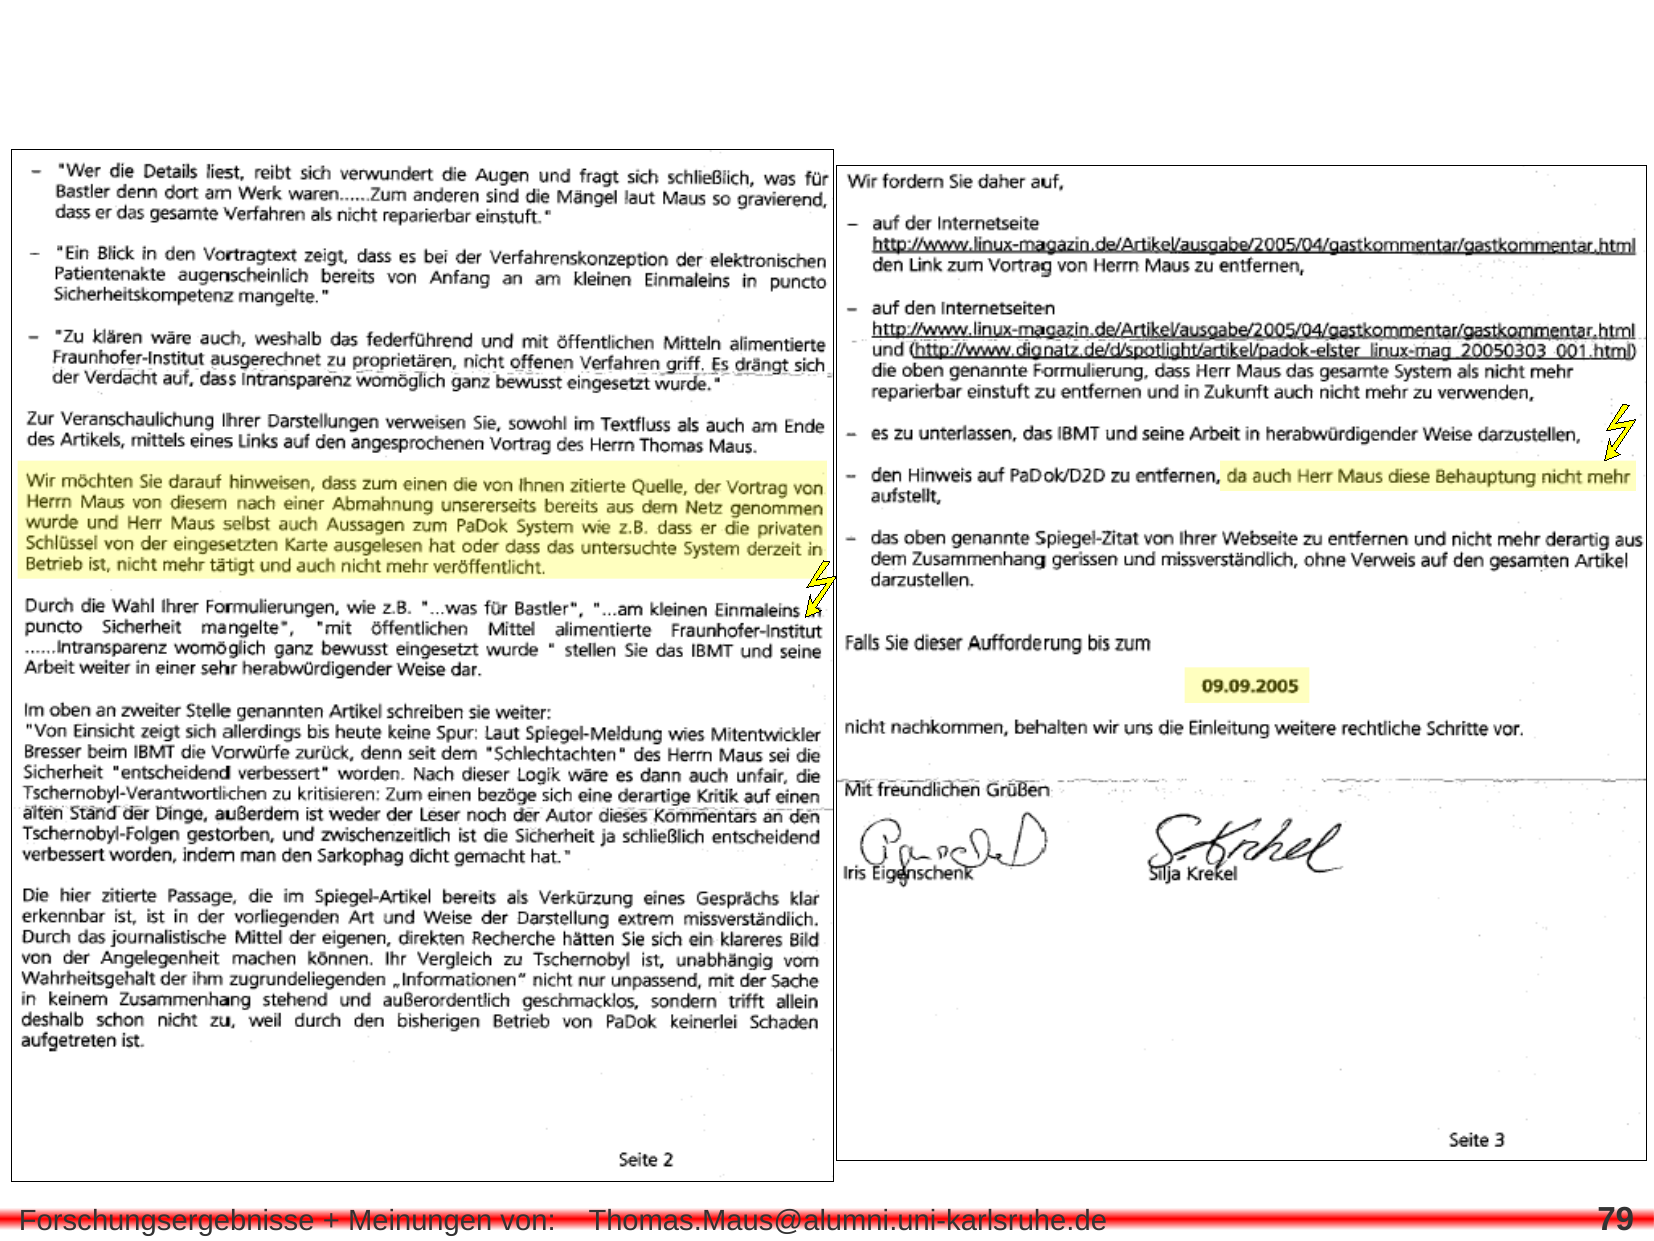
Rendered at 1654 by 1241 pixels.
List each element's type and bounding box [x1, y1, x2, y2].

text_box [1184, 667, 1310, 703]
text_box [17, 460, 837, 618]
text_box [1220, 404, 1636, 491]
picture [11, 149, 834, 1182]
picture [836, 165, 1647, 1161]
